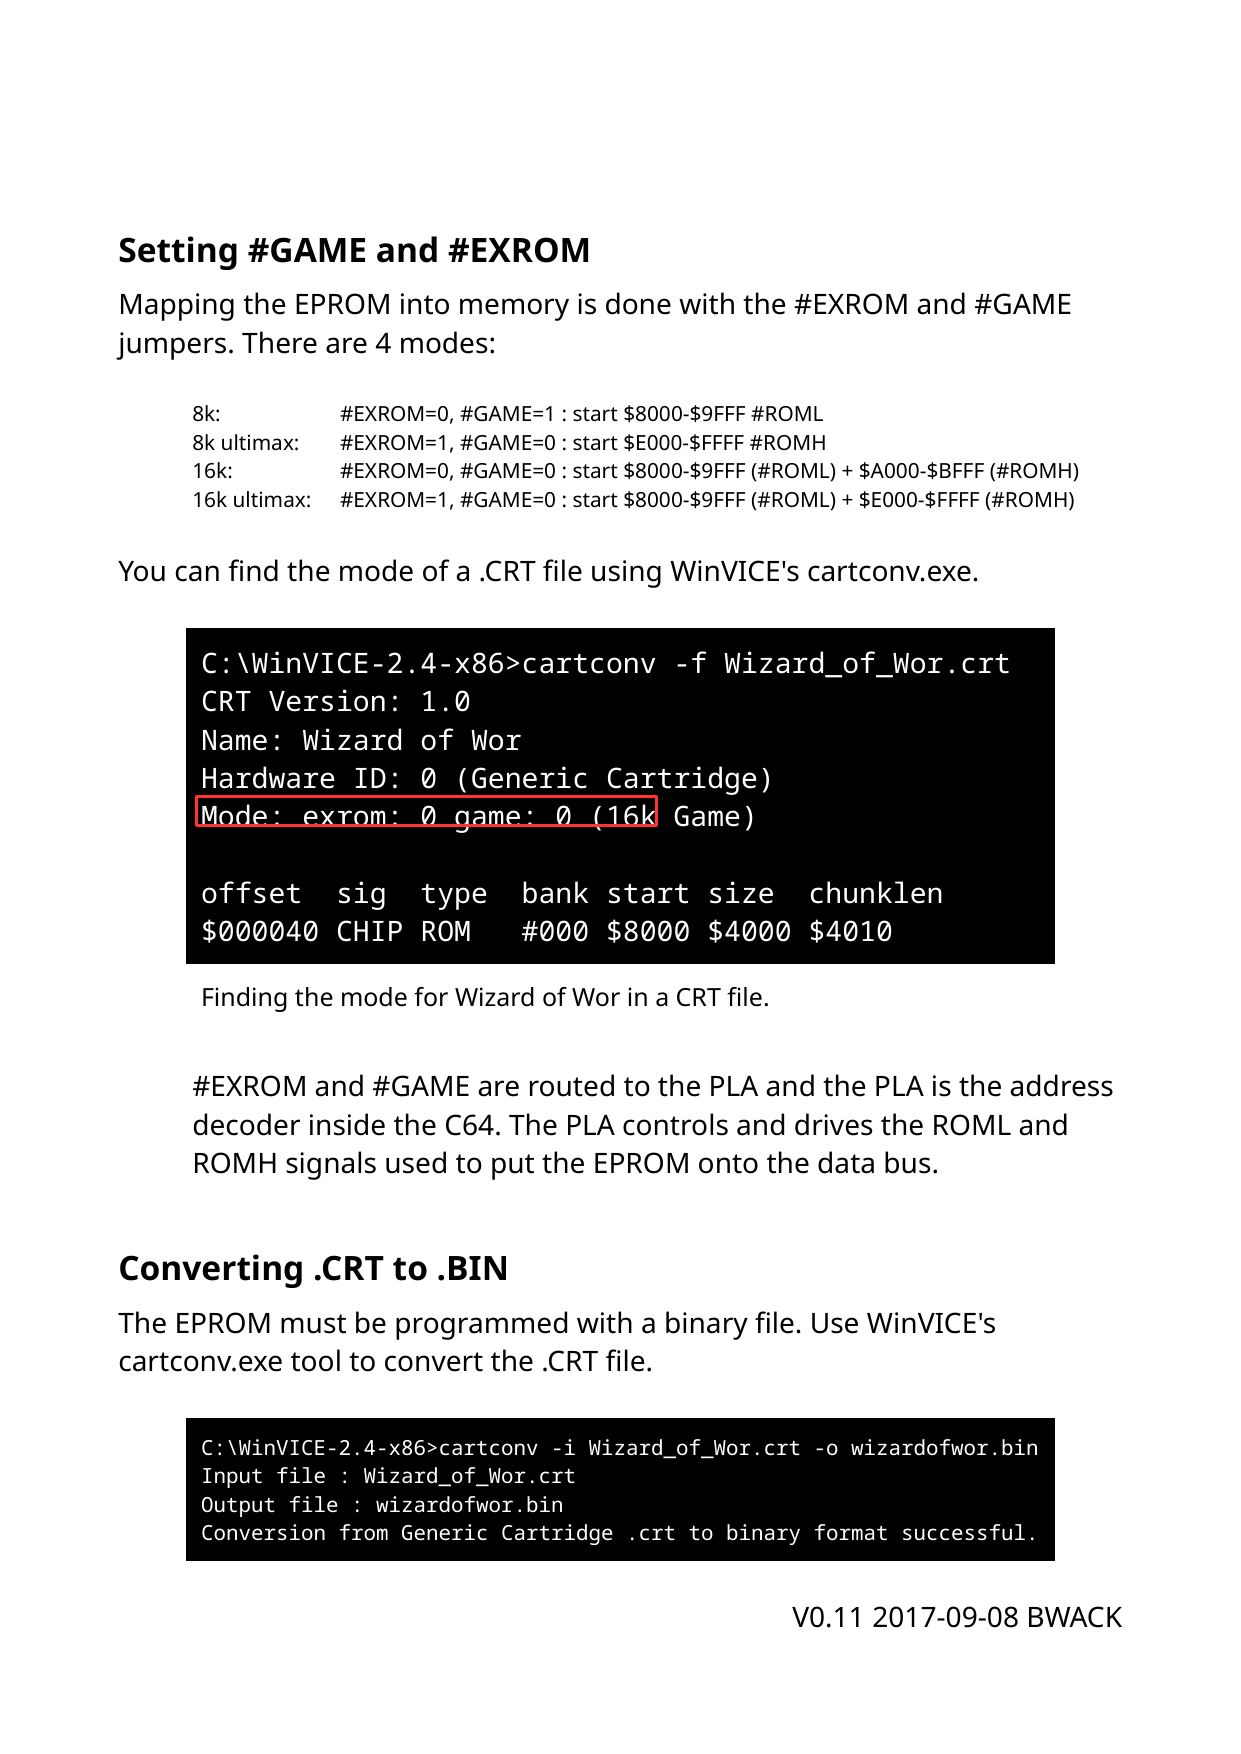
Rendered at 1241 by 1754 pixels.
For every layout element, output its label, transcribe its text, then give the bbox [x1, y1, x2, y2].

text Mapping the EPROM into memory is done with the #EXROM and #GAME jumpers. There are 4 modes: [118, 284, 1122, 361]
table_header C:\WinVICE-2.4-x86>cartconv -f Wizard_of_Wor.crt CRT Version: 1.0 Name: Wizard of Wor Hardware ID: 0 (Generic Cartridge) Mode: exrom: 0 game: 0 (16k Game) offset sig type bank start size chunklen $000040 CHIP ROM #000 $8000 $4000 $4010 [186, 628, 1055, 964]
text 8k ultimax: #EXROM=1, #GAME=0 : start $E000-$FFFF #ROMH [118, 428, 1122, 456]
subtitle Setting #GAME and #EXROM [118, 226, 1122, 272]
subtitle Converting .CRT to .BIN [118, 1245, 1122, 1291]
text #EXROM and #GAME are routed to the PLA and the PLA is the address decoder inside the C64. The PLA controls and drives the ROML and ROMH signals used to put the EPROM onto the data bus. [192, 1067, 1122, 1182]
table_cell Finding the mode for Wizard of Wor in a CRT file. [186, 965, 1055, 1028]
text 16k ultimax: #EXROM=1, #GAME=0 : start $8000-$9FFF (#ROML) + $E000-$FFFF (#ROMH) [118, 485, 1122, 513]
text 16k: #EXROM=0, #GAME=0 : start $8000-$9FFF (#ROML) + $A000-$BFFF (#ROMH) [118, 456, 1122, 485]
table_header C:\WinVICE-2.4-x86>cartconv -i Wizard_of_Wor.crt -o wizardofwor.bin Input file : Wizard_of_Wor.crt Output file : wizardofwor.bin Conversion from Generic Cartridge .crt to binary format successful. [186, 1418, 1055, 1561]
text You can find the mode of a .CRT file using WinVICE's cartconv.exe. [118, 552, 1122, 590]
text 8k: #EXROM=0, #GAME=1 : start $8000-$9FFF #ROML [118, 399, 1122, 428]
text The EPROM must be programmed with a binary file. Use WinVICE's cartconv.exe tool to convert the .CRT file. [118, 1303, 1122, 1380]
